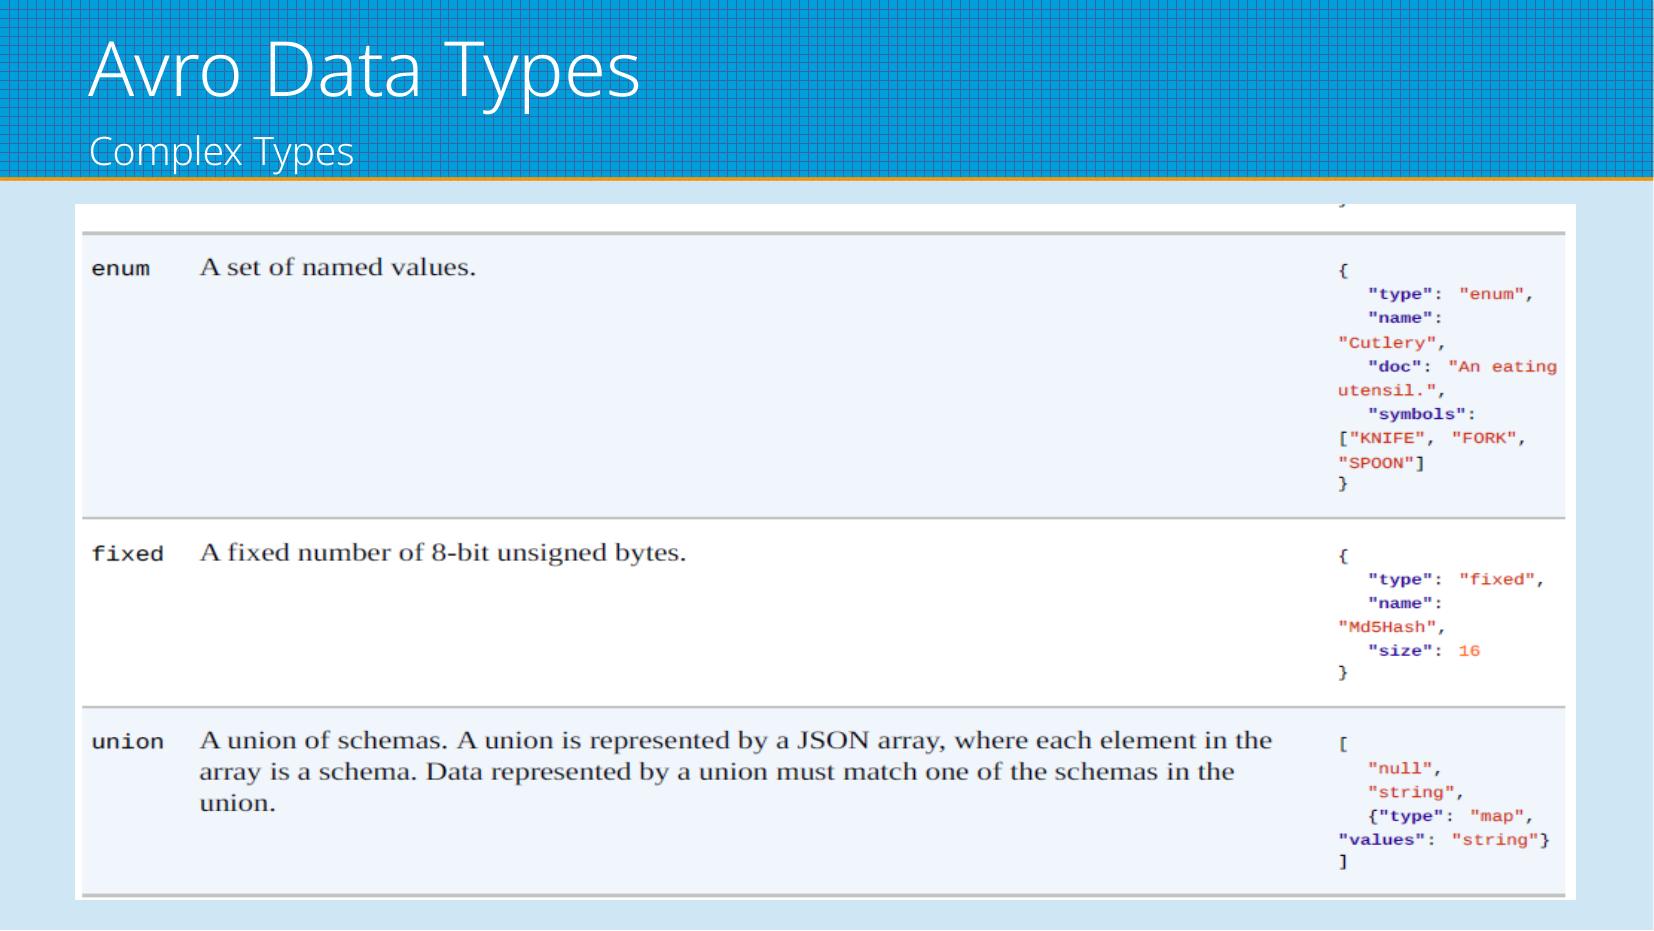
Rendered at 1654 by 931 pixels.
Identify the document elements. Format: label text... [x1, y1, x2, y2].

title Avro Data Types Complex Types [88, 14, 1565, 178]
picture [75, 204, 1576, 901]
